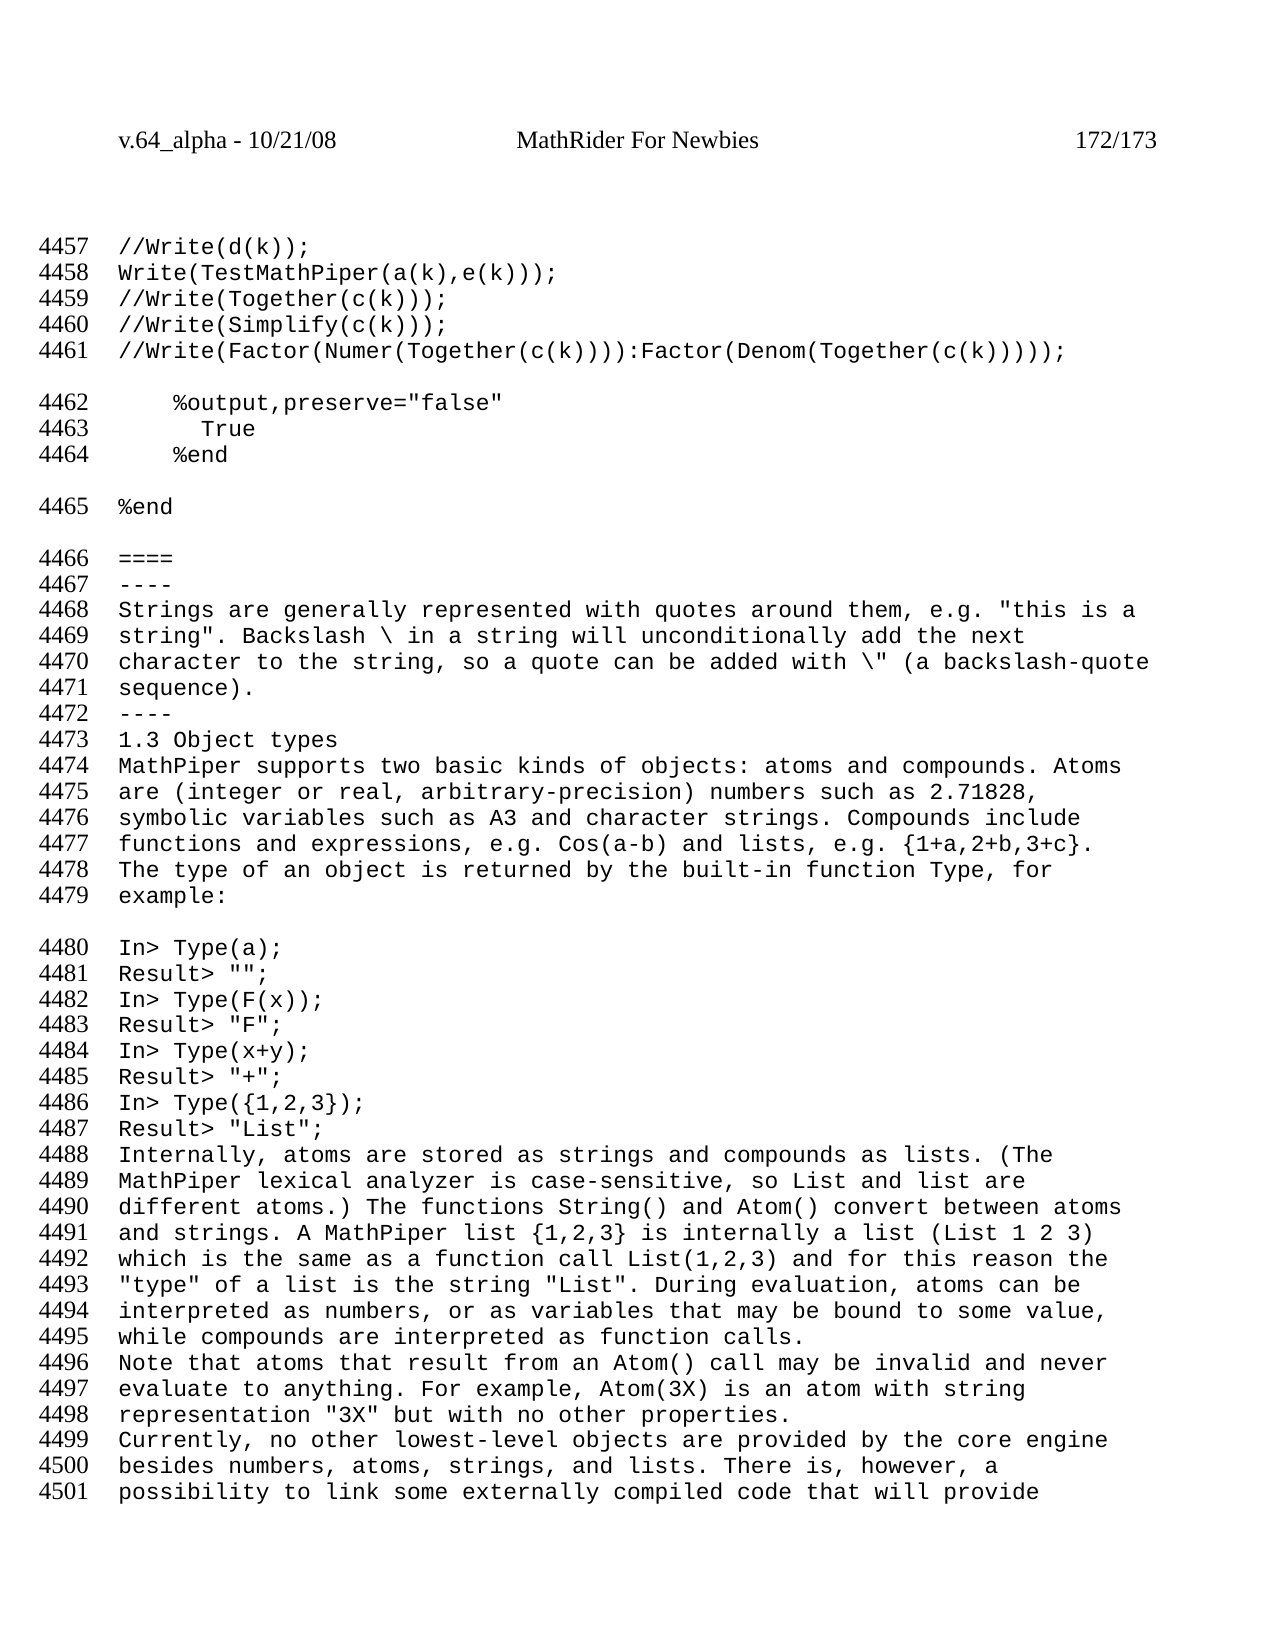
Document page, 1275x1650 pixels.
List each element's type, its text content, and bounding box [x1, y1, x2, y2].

text %end [118, 495, 1157, 521]
text //Write(Factor(Numer(Together(c(k)))):Factor(Denom(Together(c(k))))); [118, 339, 1157, 365]
text Internally, atoms are stored as strings and compounds as lists. (The MathPiper lexical analyzer is case-sensitive, so List and list are different atoms.) The functions String() and Atom() convert between atoms and strings. A MathPiper list {1,2,3} is internally a list (List 1 2 3) which is the same as a function call List(1,2,3) and for this reason the "type" of a list is the string "List". During evaluation, atoms can be interpreted as numbers, or as variables that may be bound to some value, while compounds are interpreted as function calls. [118, 1143, 1157, 1351]
text 1.3 Object types [118, 728, 1157, 754]
text Result> "List"; [118, 1118, 1157, 1143]
text ---- [118, 573, 1157, 599]
text Result> "F"; [118, 1014, 1157, 1040]
text Write(TestMathPiper(a(k),e(k))); [118, 262, 1157, 288]
text //Write(Simplify(c(k))); [118, 313, 1157, 339]
text In> Type(x+y); [118, 1040, 1157, 1066]
text Note that atoms that result from an Atom() call may be invalid and never evaluate to anything. For example, Atom(3X) is an atom with string representation "3X" but with no other properties. [118, 1351, 1157, 1429]
text In> Type({1,2,3}); [118, 1092, 1157, 1118]
text In> Type(a); [118, 936, 1157, 962]
text ---- [118, 703, 1157, 728]
text %output,preserve="false" [118, 391, 1157, 417]
text %end [118, 443, 1157, 469]
text In> Type(F(x)); [118, 988, 1157, 1014]
text Result> "+"; [118, 1066, 1157, 1092]
text //Write(Together(c(k))); [118, 288, 1157, 313]
text MathPiper supports two basic kinds of objects: atoms and compounds. Atoms are (integer or real, arbitrary-precision) numbers such as 2.71828, symbolic variables such as A3 and character strings. Compounds include functions and expressions, e.g. Cos(a-b) and lists, e.g. {1+a,2+b,3+c}. [118, 754, 1157, 858]
text Strings are generally represented with quotes around them, e.g. "this is a string". Backslash \ in a string will unconditionally add the next character to the string, so a quote can be added with \" (a backslash-quote sequence). [118, 599, 1157, 703]
text True [118, 417, 1157, 443]
text Result> ""; [118, 962, 1157, 988]
text ==== [118, 547, 1157, 573]
text //Write(d(k)); [118, 236, 1157, 262]
text The type of an object is returned by the built-in function Type, for example: [118, 858, 1157, 910]
text Currently, no other lowest-level objects are provided by the core engine besides numbers, atoms, strings, and lists. There is, however, a possibility to link some externally compiled code that will provide [118, 1429, 1157, 1507]
